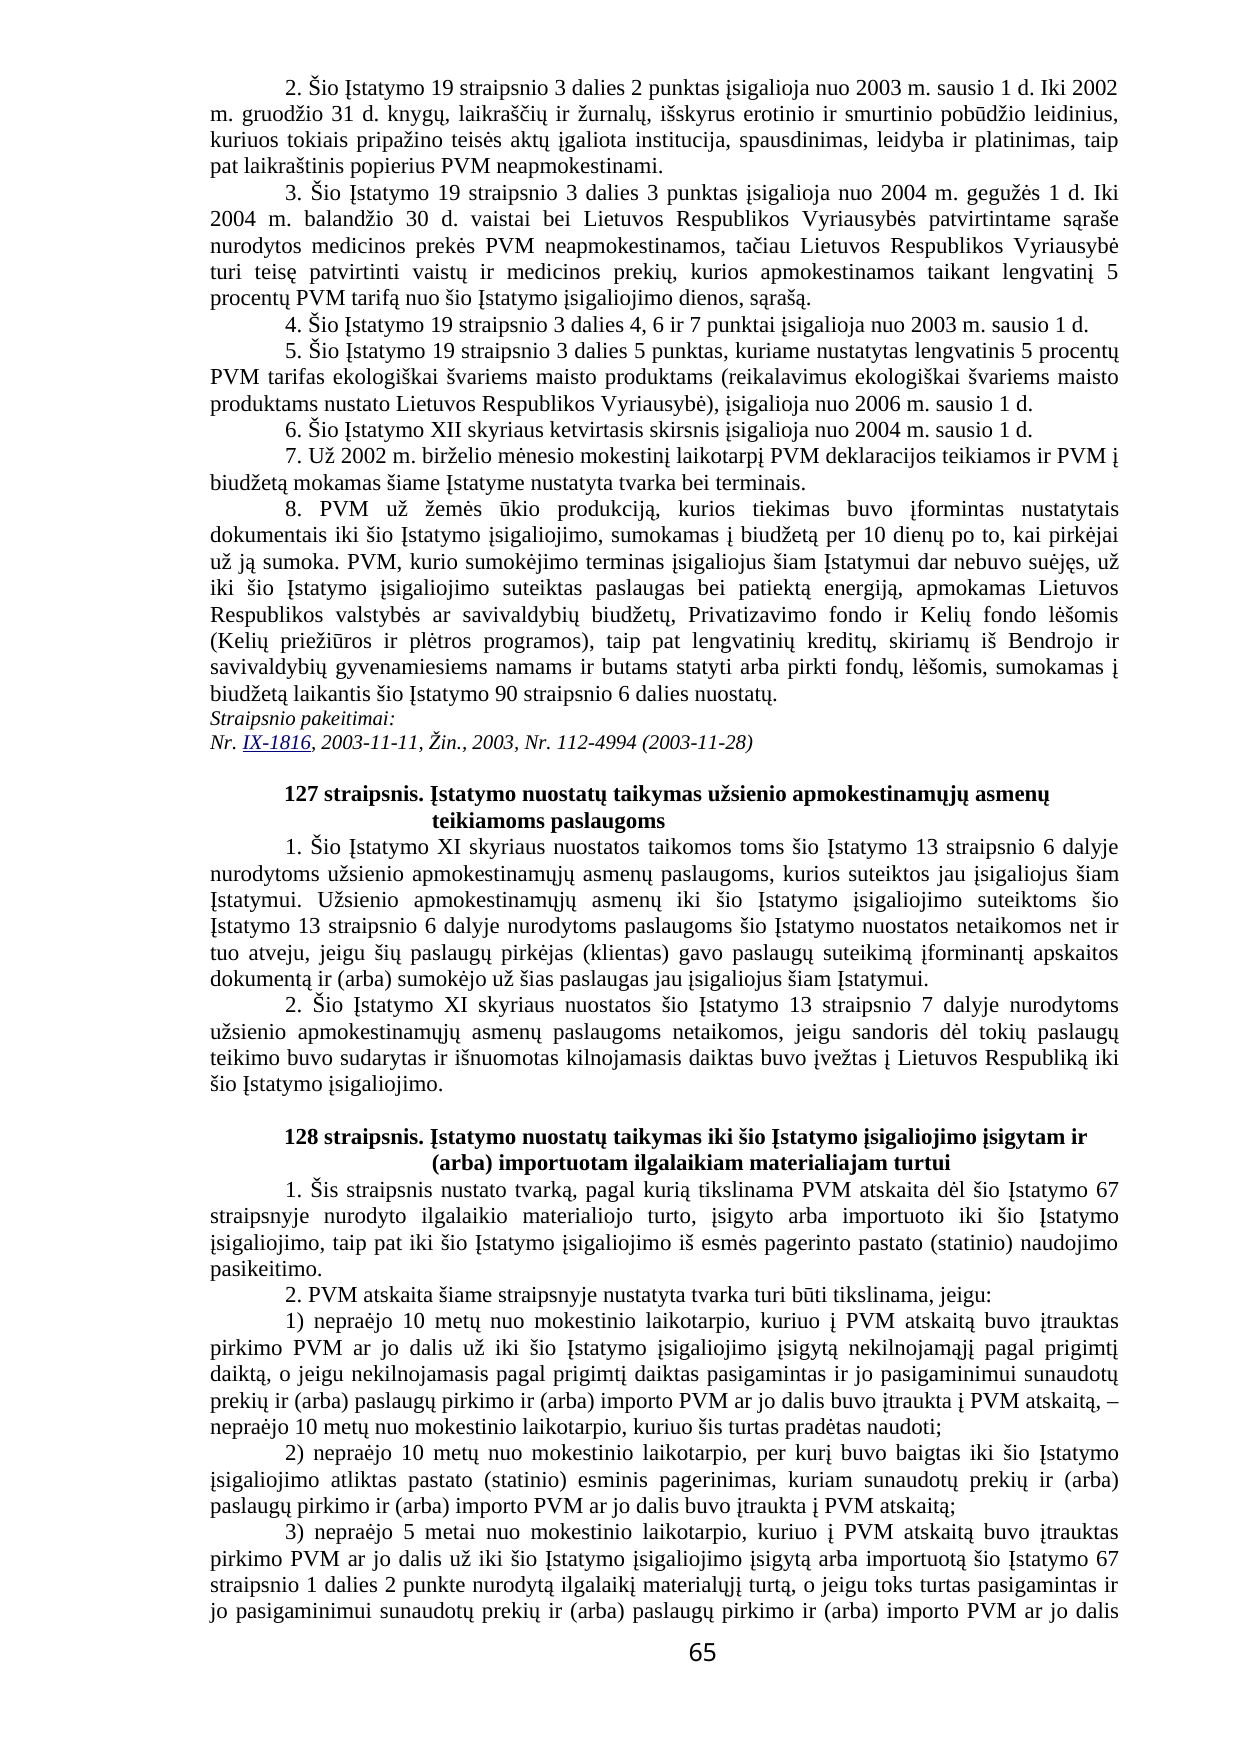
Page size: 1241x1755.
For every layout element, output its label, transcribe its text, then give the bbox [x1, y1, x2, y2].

text 2. PVM atskaita šiame straipsnyje nustatyta tvarka turi būti tikslinama, jeigu: [210, 1281, 1120, 1308]
text 3. Šio Įstatymo 19 straipsnio 3 dalies 3 punktas įsigalioja nuo 2004 m. gegužės 1 d. Iki 2004 m. balandžio 30 d. vaistai bei Lietuvos Respublikos Vyriausybės patvirtintame sąraše nurodytos medicinos prekės PVM neapmokestinamos, tačiau Lietuvos Respublikos Vyriausybė turi teisę patvirtinti vaistų ir medicinos prekių, kurios apmokestinamos taikant lengvatinį 5 procentų PVM tarifą nuo šio Įstatymo įsigaliojimo dienos, sąrašą. [210, 179, 1120, 311]
text 2. Šio Įstatymo 19 straipsnio 3 dalies 2 punktas įsigalioja nuo 2003 m. sausio 1 d. Iki 2002 m. gruodžio 31 d. knygų, laikraščių ir žurnalų, išskyrus erotinio ir smurtinio pobūdžio leidinius, kuriuos tokiais pripažino teisės aktų įgaliota institucija, spausdinimas, leidyba ir platinimas, taip pat laikraštinis popierius PVM neapmokestinami. [210, 73, 1120, 179]
text 2. Šio Įstatymo XI skyriaus nuostatos šio Įstatymo 13 straipsnio 7 dalyje nurodytoms užsienio apmokestinamųjų asmenų paslaugoms netaikomos, jeigu sandoris dėl tokių paslaugų teikimo buvo sudarytas ir išnuomotas kilnojamasis daiktas buvo įvežtas į Lietuvos Respubliką iki šio Įstatymo įsigaliojimo. [210, 991, 1120, 1097]
text 1. Šio Įstatymo XI skyriaus nuostatos taikomos toms šio Įstatymo 13 straipsnio 6 dalyje nurodytoms užsienio apmokestinamųjų asmenų paslaugoms, kurios suteiktos jau įsigaliojus šiam Įstatymui. Užsienio apmokestinamųjų asmenų iki šio Įstatymo įsigaliojimo suteiktoms šio Įstatymo 13 straipsnio 6 dalyje nurodytoms paslaugoms šio Įstatymo nuostatos netaikomos net ir tuo atveju, jeigu šių paslaugų pirkėjas (klientas) gavo paslaugų suteikimą įforminantį apskaitos dokumentą ir (arba) sumokėjo už šias paslaugas jau įsigaliojus šiam Įstatymui. [210, 833, 1120, 991]
text 6. Šio Įstatymo XII skyriaus ketvirtasis skirsnis įsigalioja nuo 2004 m. sausio 1 d. [210, 416, 1120, 442]
text 4. Šio Įstatymo 19 straipsnio 3 dalies 4, 6 ir 7 punktai įsigalioja nuo 2003 m. sausio 1 d. [210, 311, 1120, 337]
text 7. Už 2002 m. birželio mėnesio mokestinį laikotarpį PVM deklaracijos teikiamos ir PVM į biudžetą mokamas šiame Įstatyme nustatyta tvarka bei terminais. [210, 442, 1120, 495]
text 127 straipsnis. Įstatymo nuostatų taikymas užsienio apmokestinamųjų asmenų [210, 781, 1120, 807]
text Nr. IX-1816, 2003-11-11, Žin., 2003, Nr. 112-4994 (2003-11-28) [210, 730, 1120, 754]
text 1. Šis straipsnis nustato tvarką, pagal kurią tikslinama PVM atskaita dėl šio Įstatymo 67 straipsnyje nurodyto ilgalaikio materialiojo turto, įsigyto arba importuoto iki šio Įstatymo įsigaliojimo, taip pat iki šio Įstatymo įsigaliojimo iš esmės pagerinto pastato (statinio) naudojimo pasikeitimo. [210, 1176, 1120, 1281]
text 2) nepraėjo 10 metų nuo mokestinio laikotarpio, per kurį buvo baigtas iki šio Įstatymo įsigaliojimo atliktas pastato (statinio) esminis pagerinimas, kuriam sunaudotų prekių ir (arba) paslaugų pirkimo ir (arba) importo PVM ar jo dalis buvo įtraukta į PVM atskaitą; [210, 1439, 1120, 1518]
text teikiamoms paslaugoms [210, 807, 1120, 833]
text 8. PVM už žemės ūkio produkciją, kurios tiekimas buvo įformintas nustatytais dokumentais iki šio Įstatymo įsigaliojimo, sumokamas į biudžetą per 10 dienų po to, kai pirkėjai už ją sumoka. PVM, kurio sumokėjimo terminas įsigaliojus šiam Įstatymui dar nebuvo suėjęs, už iki šio Įstatymo įsigaliojimo suteiktas paslaugas bei patiektą energiją, apmokamas Lietuvos Respublikos valstybės ar savivaldybių biudžetų, Privatizavimo fondo ir Kelių fondo lėšomis (Kelių priežiūros ir plėtros programos), taip pat lengvatinių kreditų, skiriamų iš Bendrojo ir savivaldybių gyvenamiesiems namams ir butams statyti arba pirkti fondų, lėšomis, sumokamas į biudžetą laikantis šio Įstatymo 90 straipsnio 6 dalies nuostatų. [210, 495, 1120, 706]
text 5. Šio Įstatymo 19 straipsnio 3 dalies 5 punktas, kuriame nustatytas lengvatinis 5 procentų PVM tarifas ekologiškai švariems maisto produktams (reikalavimus ekologiškai švariems maisto produktams nustato Lietuvos Respublikos Vyriausybė), įsigalioja nuo 2006 m. sausio 1 d. [210, 337, 1120, 416]
text 3) nepraėjo 5 metai nuo mokestinio laikotarpio, kuriuo į PVM atskaitą buvo įtrauktas pirkimo PVM ar jo dalis už iki šio Įstatymo įsigaliojimo įsigytą arba importuotą šio Įstatymo 67 straipsnio 1 dalies 2 punkte nurodytą ilgalaikį materialųjį turtą, o jeigu toks turtas pasigamintas ir jo pasigaminimui sunaudotų prekių ir (arba) paslaugų pirkimo ir (arba) importo PVM ar jo dalis [210, 1518, 1120, 1624]
text 128 straipsnis. Įstatymo nuostatų taikymas iki šio Įstatymo įsigaliojimo įsigytam ir [210, 1123, 1120, 1149]
text (arba) importuotam ilgalaikiam materialiajam turtui [210, 1149, 1120, 1176]
text Straipsnio pakeitimai: [210, 706, 1120, 730]
text 1) nepraėjo 10 metų nuo mokestinio laikotarpio, kuriuo į PVM atskaitą buvo įtrauktas pirkimo PVM ar jo dalis už iki šio Įstatymo įsigaliojimo įsigytą nekilnojamąjį pagal prigimtį daiktą, o jeigu nekilnojamasis pagal prigimtį daiktas pasigamintas ir jo pasigaminimui sunaudotų prekių ir (arba) paslaugų pirkimo ir (arba) importo PVM ar jo dalis buvo įtraukta į PVM atskaitą, – nepraėjo 10 metų nuo mokestinio laikotarpio, kuriuo šis turtas pradėtas naudoti; [210, 1308, 1120, 1439]
